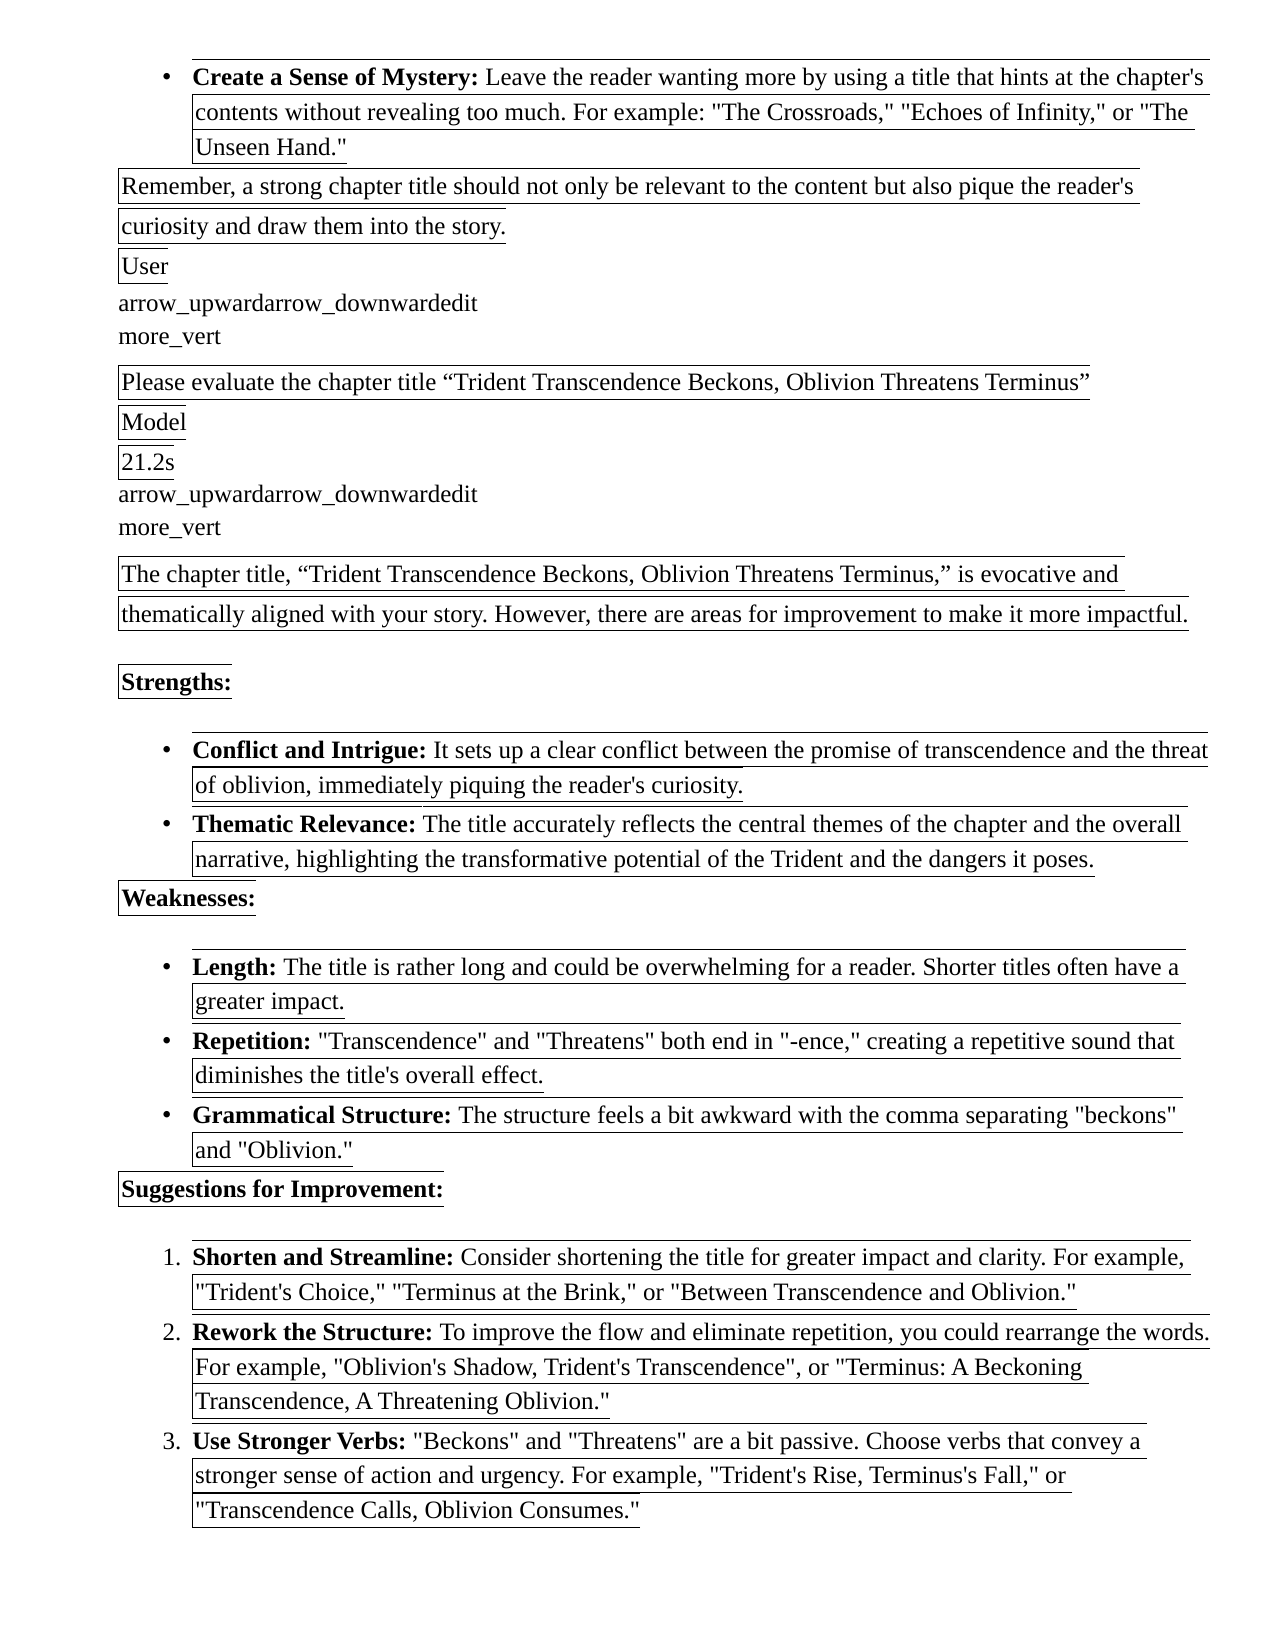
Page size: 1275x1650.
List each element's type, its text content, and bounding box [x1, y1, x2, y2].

text The chapter title, “Trident Transcendence Beckons, Oblivion Threatens Terminus,” is evocative and thematically aligned with your story. However, there are areas for improvement to make it more impactful. [118, 556, 1216, 630]
list Repetition: "Transcendence" and "Threatens" both end in "-ence," creating a repetitive sound that diminishes the title's overall effect. [162, 1023, 1216, 1092]
text Model [118, 404, 1216, 439]
text Strengths: [119, 664, 1216, 698]
list Grammatical Structure: The structure feels a bit awkward with the comma separating "beckons" and "Oblivion." [162, 1097, 1216, 1167]
list Create a Sense of Mystery: Leave the reader wanting more by using a title that hints at the chapter's contents without revealing too much. For example: "The Crossroads," "Echoes of Infinity," or "The Unseen Hand." [162, 59, 1216, 163]
list Length: The title is rather long and could be overwhelming for a reader. Shorter titles often have a greater impact. [162, 948, 1216, 1018]
text more_vert [118, 321, 1216, 350]
list Use Stronger Verbs: "Beckons" and "Threatens" are a bit passive. Choose verbs that convey a stronger sense of action and urgency. For example, "Trident's Rise, Terminus's Fall," or "Transcendence Calls, Oblivion Consumes." [162, 1423, 1216, 1527]
text more_vert [118, 512, 1216, 541]
list Thematic Relevance: The title accurately reflects the central themes of the chapter and the overall narrative, highlighting the transformative potential of the Trident and the dangers it poses. [162, 806, 1216, 876]
text Weaknesses: [119, 880, 1216, 915]
list Rework the Structure: To improve the flow and eliminate repetition, you could rearrange the words. For example, "Oblivion's Shadow, Trident's Transcendence", or "Terminus: A Beckoning Transcendence, A Threatening Oblivion." [162, 1314, 1216, 1418]
list Shorten and Streamline: Consider shortening the title for greater impact and clarity. For example, "Trident's Choice," "Terminus at the Brink," or "Between Transcendence and Oblivion." [162, 1239, 1216, 1309]
list Conflict and Intrigue: It sets up a clear conflict between the promise of transcendence and the threat of oblivion, immediately piquing the reader's curiosity. [162, 732, 1216, 801]
text arrow_upwardarrow_downwardedit [118, 288, 1216, 317]
text Please evaluate the chapter title “Trident Transcendence Beckons, Oblivion Threatens Terminus” [118, 364, 1216, 399]
text Remember, a strong chapter title should not only be relevant to the content but also pique the reader's curiosity and draw them into the story. [118, 168, 1216, 243]
text Suggestions for Improvement: [119, 1171, 1216, 1206]
text arrow_upwardarrow_downwardedit [118, 479, 1216, 508]
text 21.2s [118, 444, 1216, 479]
text User [119, 248, 1216, 283]
